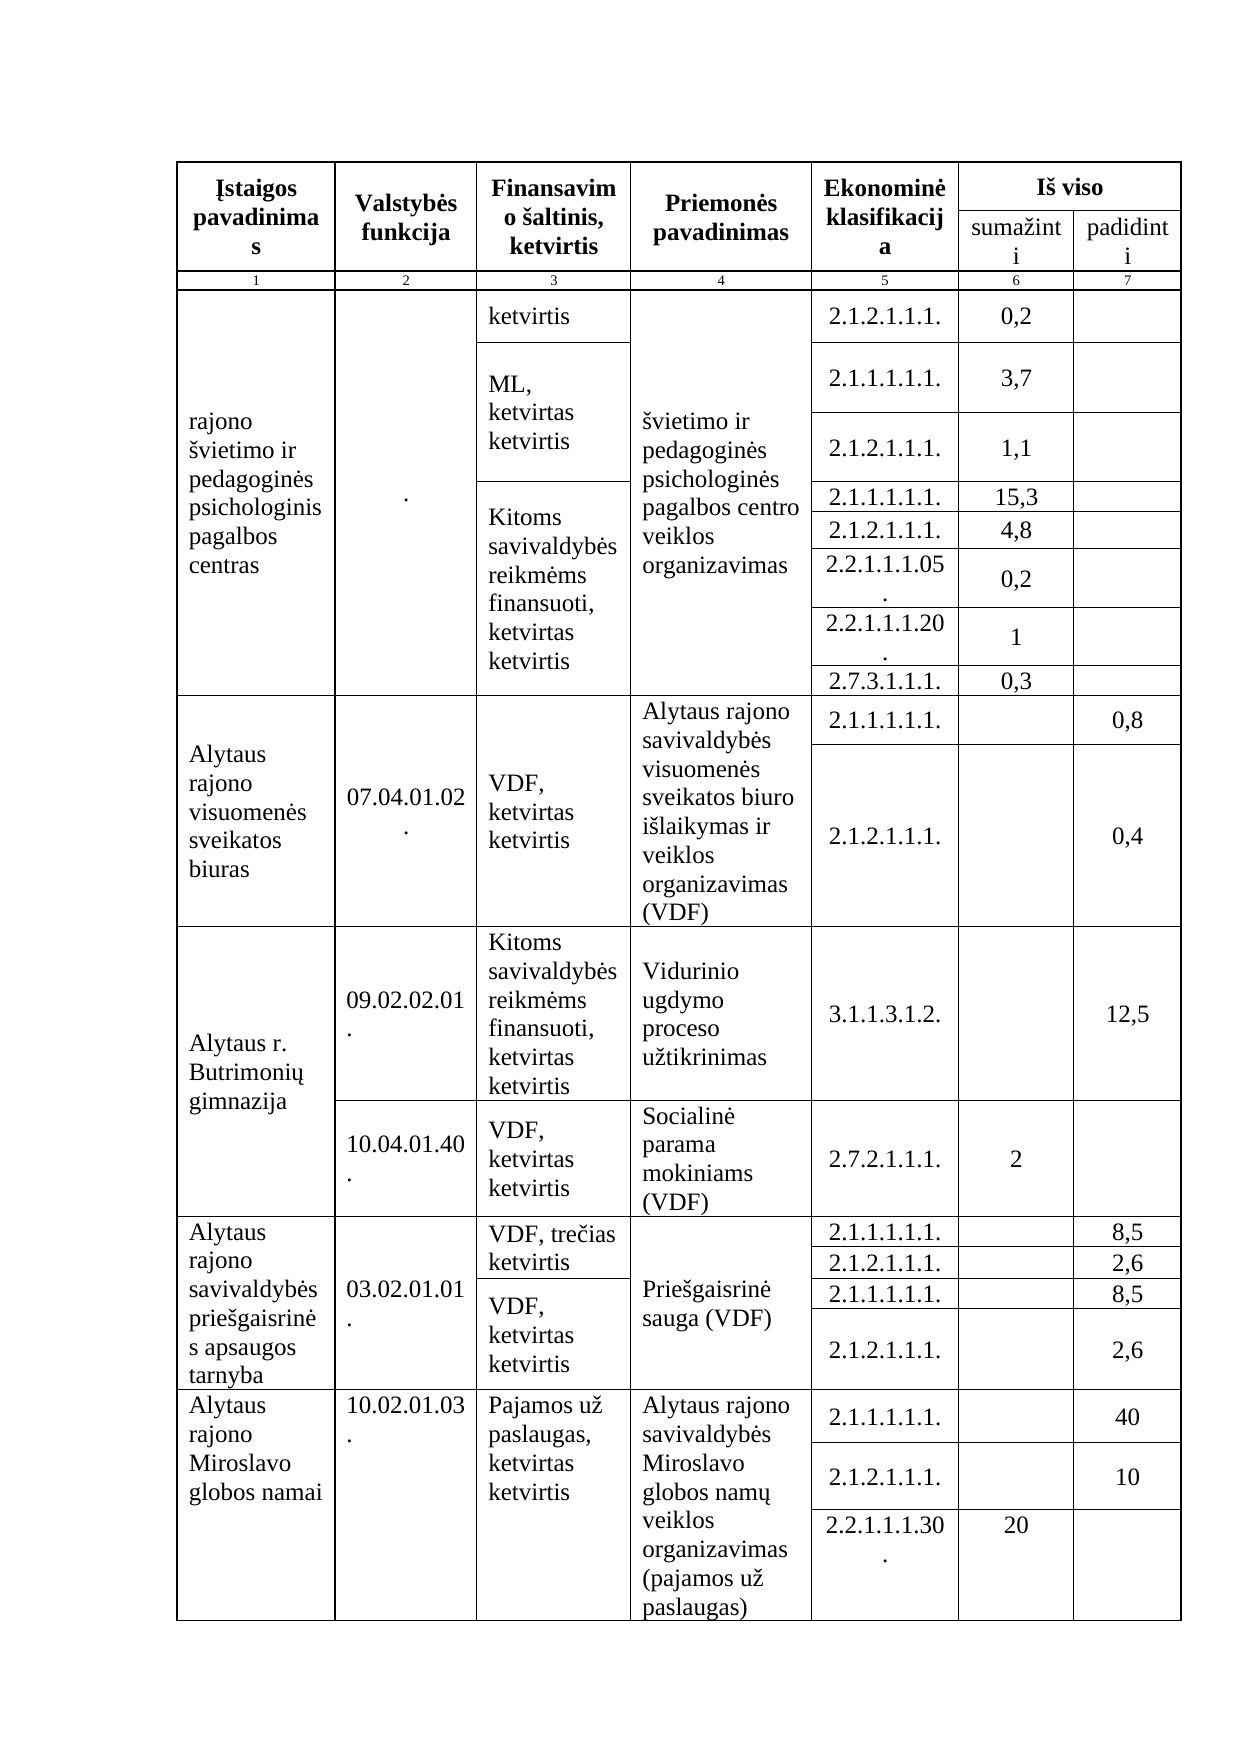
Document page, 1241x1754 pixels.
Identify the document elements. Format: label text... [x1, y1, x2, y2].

table_cell 1 [178, 272, 334, 289]
table_cell 2.1.1.1.1.1. [812, 482, 958, 511]
table_cell 2.1.2.1.1.1. [812, 745, 958, 926]
table_header Finansavimo šaltinis, ketvirtis [477, 163, 630, 270]
table_cell 3.1.1.3.1.2. [812, 927, 958, 1100]
table_header Įstaigos pavadinimas [178, 163, 334, 270]
table_cell 2.1.2.1.1.1. [812, 512, 958, 548]
table_cell VDF, ketvirtas ketvirtis [477, 1101, 630, 1216]
table_cell [959, 927, 1073, 1100]
table_cell [959, 1309, 1073, 1389]
table_cell 1 [959, 608, 1073, 665]
table_cell VDF, ketvirtas ketvirtis [477, 1279, 630, 1389]
table_cell [959, 1443, 1073, 1509]
table_cell 20 [959, 1510, 1073, 1620]
table_header Valstybės funkcija [336, 163, 476, 270]
table_cell 0,2 [959, 549, 1073, 607]
table_cell 2.1.1.1.1.1. [812, 343, 958, 412]
table_cell 2.2.1.1.1.05. [812, 549, 958, 607]
table_cell Alytaus rajono Miroslavo globos namai [178, 1390, 334, 1620]
table_cell 2.1.1.1.1.1. [812, 1217, 958, 1246]
table_cell Alytaus rajono savivaldybės priešgaisrinės apsaugos tarnyba [178, 1217, 334, 1389]
table_cell VDF, ketvirtas ketvirtis [477, 696, 630, 926]
table_cell Pajamos už paslaugas, ketvirtas ketvirtis [477, 1390, 630, 1620]
table_cell 2.7.2.1.1.1. [812, 1101, 958, 1216]
table_cell Vidurinio ugdymo proceso užtikrinimas [631, 927, 811, 1100]
table_cell Alytaus rajono visuomenės sveikatos biuras [178, 696, 334, 926]
table_cell Socialinė parama mokiniams (VDF) [631, 1101, 811, 1216]
table_cell Alytaus rajono savivaldybės Miroslavo globos namų veiklos organizavimas (pajamos už paslaugas) [631, 1390, 811, 1620]
table_cell 2.1.1.1.1.1. [812, 1279, 958, 1308]
table_cell 7 [1074, 272, 1180, 289]
table_cell 5 [812, 272, 958, 289]
table_cell [1074, 1510, 1180, 1620]
table_cell [1074, 1101, 1180, 1216]
table_cell 07.04.01.02. [336, 696, 476, 926]
table_cell 1,1 [959, 413, 1073, 481]
table_cell 03.02.01.01. [336, 1217, 476, 1389]
table_cell 2.1.2.1.1.1. [812, 413, 958, 481]
table_cell 3,7 [959, 343, 1073, 412]
table_cell 40 [1074, 1390, 1180, 1442]
table_cell 0,8 [1074, 696, 1180, 743]
table_cell 12,5 [1074, 927, 1180, 1100]
table_cell Kitoms savivaldybės reikmėms finansuoti, ketvirtas ketvirtis [477, 482, 630, 695]
table_cell Priešgaisrinė sauga (VDF) [631, 1217, 811, 1389]
table_cell [1074, 482, 1180, 511]
table_cell [959, 1247, 1073, 1278]
table_cell 15,3 [959, 482, 1073, 511]
table_cell [959, 745, 1073, 926]
table_cell švietimo ir pedagoginės psichologinės pagalbos centro veiklos organizavimas [631, 291, 811, 695]
table_cell [959, 696, 1073, 743]
table_cell ketvirtis [477, 291, 630, 342]
table_cell [1074, 666, 1180, 695]
table_cell 4,8 [959, 512, 1073, 548]
table_cell 2,6 [1074, 1247, 1180, 1278]
table_cell 2 [336, 272, 476, 289]
table_cell 2.2.1.1.1.20. [812, 608, 958, 665]
table_cell Alytaus rajono savivaldybės visuomenės sveikatos biuro išlaikymas ir veiklos organizavimas (VDF) [631, 696, 811, 926]
table_cell [959, 1390, 1073, 1442]
table_cell 6 [959, 272, 1073, 289]
table_cell 8,5 [1074, 1279, 1180, 1308]
table_cell [1074, 549, 1180, 607]
table_cell [959, 1217, 1073, 1246]
table_cell 2.1.1.1.1.1. [812, 1390, 958, 1442]
table_cell [1074, 291, 1180, 342]
table_cell 10.04.01.40. [336, 1101, 476, 1216]
table_cell 8,5 [1074, 1217, 1180, 1246]
table_cell [1074, 413, 1180, 481]
table_cell [1074, 343, 1180, 412]
table_cell rajono švietimo ir pedagoginės psichologinis pagalbos centras [178, 291, 334, 695]
table_cell 2.7.3.1.1.1. [812, 666, 958, 695]
table_cell 4 [631, 272, 811, 289]
table_cell 09.02.02.01. [336, 927, 476, 1100]
table_cell [959, 1279, 1073, 1308]
table_cell sumažinti [959, 211, 1073, 270]
table_header Iš viso [959, 163, 1180, 210]
table_cell Alytaus r. Butrimonių gimnazija [178, 927, 334, 1216]
table_cell . [336, 291, 476, 695]
table_cell 3 [477, 272, 630, 289]
table_cell 10.02.01.03. [336, 1390, 476, 1620]
table_cell 0,4 [1074, 745, 1180, 926]
table_header Priemonės pavadinimas [631, 163, 811, 270]
table_cell 2.1.2.1.1.1. [812, 1443, 958, 1509]
table_cell Kitoms savivaldybės reikmėms finansuoti, ketvirtas ketvirtis [477, 927, 630, 1100]
table_cell 2.2.1.1.1.30. [812, 1510, 958, 1620]
table_cell 0,2 [959, 291, 1073, 342]
table_cell 2 [959, 1101, 1073, 1216]
table_cell 2.1.1.1.1.1. [812, 696, 958, 743]
table_cell 10 [1074, 1443, 1180, 1509]
table_cell 2.1.2.1.1.1. [812, 1309, 958, 1389]
table_cell 2.1.2.1.1.1. [812, 291, 958, 342]
table_cell 0,3 [959, 666, 1073, 695]
table_cell 2,6 [1074, 1309, 1180, 1389]
table_header Ekonominė klasifikacija [812, 163, 958, 270]
table_cell [1074, 512, 1180, 548]
table_cell ML, ketvirtas ketvirtis [477, 343, 630, 481]
table_cell padidinti [1074, 211, 1180, 270]
table_cell 2.1.2.1.1.1. [812, 1247, 958, 1278]
table_cell [1074, 608, 1180, 665]
table_cell VDF, trečias ketvirtis [477, 1217, 630, 1278]
